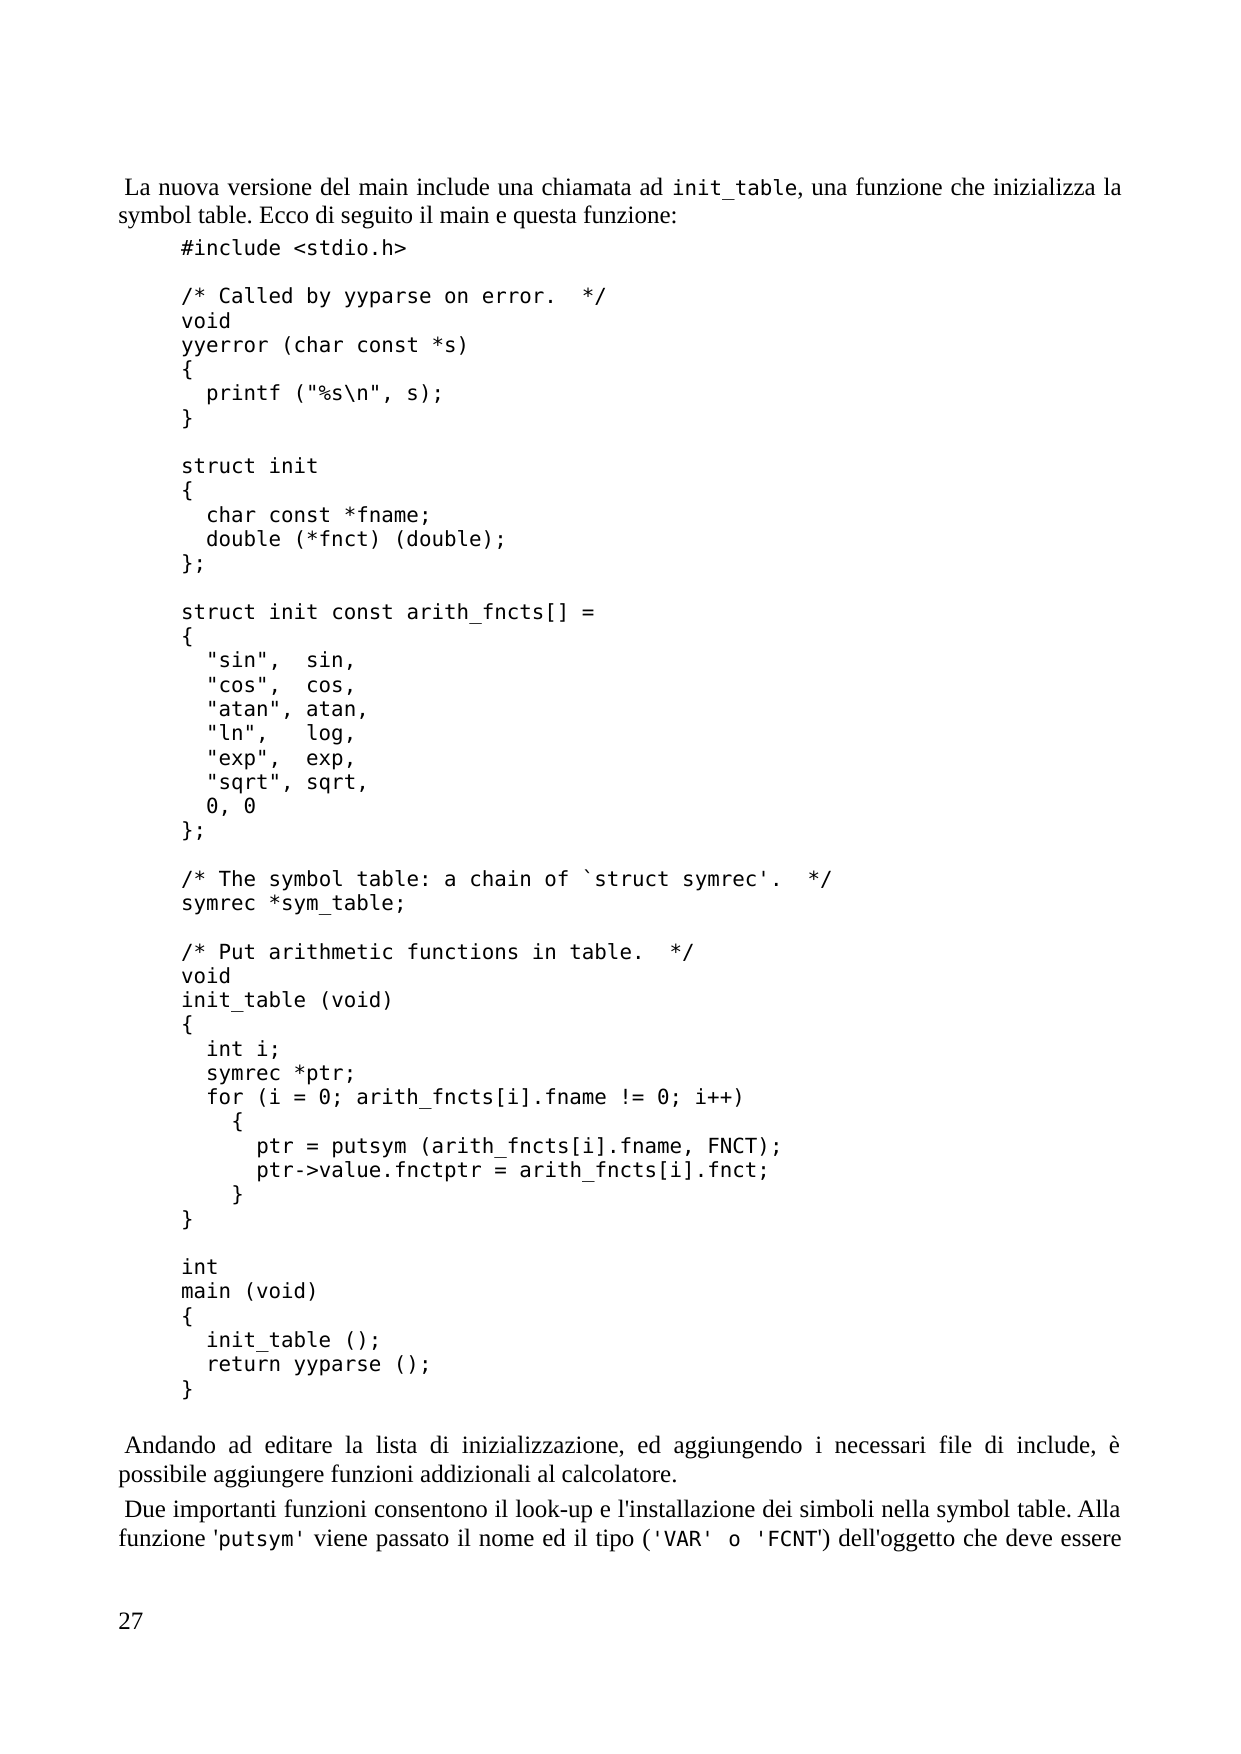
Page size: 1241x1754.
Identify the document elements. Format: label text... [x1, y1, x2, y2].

text yyerror (char const *s) [118, 333, 1122, 357]
text }; [118, 818, 1122, 843]
text void [118, 309, 1122, 333]
text main (void) [118, 1279, 1122, 1304]
text } [118, 1377, 1122, 1401]
text { [118, 624, 1122, 648]
text int i; [118, 1037, 1122, 1061]
text ptr->value.fnctptr = arith_fncts[i].fnct; [118, 1158, 1122, 1182]
text 0, 0 [118, 794, 1122, 818]
text Andando ad editare la lista di inizializzazione, ed aggiungendo i necessari file di include, è possibile aggiungere funzioni addizionali al calcolatore. [118, 1430, 1122, 1488]
text { [118, 1012, 1122, 1037]
text int [118, 1255, 1122, 1279]
text } [118, 406, 1122, 430]
text char const *fname; [118, 503, 1122, 527]
text symrec *sym_table; [118, 891, 1122, 915]
text Due importanti funzioni consentono il look-up e l'installazione dei simboli nella symbol table. Alla funzione 'putsym' viene passato il nome ed il tipo ('VAR' o 'FCNT') dell'oggetto che deve essere [118, 1494, 1122, 1552]
text /* Called by yyparse on error. */ [118, 284, 1122, 309]
text ptr = putsym (arith_fncts[i].fname, FNCT); [118, 1134, 1122, 1158]
text }; [118, 551, 1122, 576]
text La nuova versione del main include una chiamata ad init_table, una funzione che inizializza la symbol table. Ecco di seguito il main e questa funzione: [118, 172, 1122, 229]
text init_table (); [118, 1328, 1122, 1352]
text double (*fnct) (double); [118, 527, 1122, 551]
text "cos", cos, [118, 673, 1122, 697]
text "exp", exp, [118, 746, 1122, 770]
text init_table (void) [118, 988, 1122, 1012]
text { [118, 1304, 1122, 1328]
text struct init const arith_fncts[] = [118, 600, 1122, 624]
text { [118, 1109, 1122, 1134]
text "atan", atan, [118, 697, 1122, 721]
text } [118, 1207, 1122, 1231]
text "sin", sin, [118, 648, 1122, 673]
text /* The symbol table: a chain of `struct symrec'. */ [118, 867, 1122, 891]
text symrec *ptr; [118, 1061, 1122, 1085]
text /* Put arithmetic functions in table. */ [118, 940, 1122, 964]
text for (i = 0; arith_fncts[i].fname != 0; i++) [118, 1085, 1122, 1109]
text struct init [118, 454, 1122, 478]
text return yyparse (); [118, 1352, 1122, 1377]
text printf ("%s\n", s); [118, 381, 1122, 406]
text "sqrt", sqrt, [118, 770, 1122, 794]
text } [118, 1182, 1122, 1207]
text "ln", log, [118, 721, 1122, 746]
text void [118, 964, 1122, 988]
text { [118, 357, 1122, 381]
text { [118, 478, 1122, 503]
text #include <stdio.h> [118, 236, 1122, 260]
